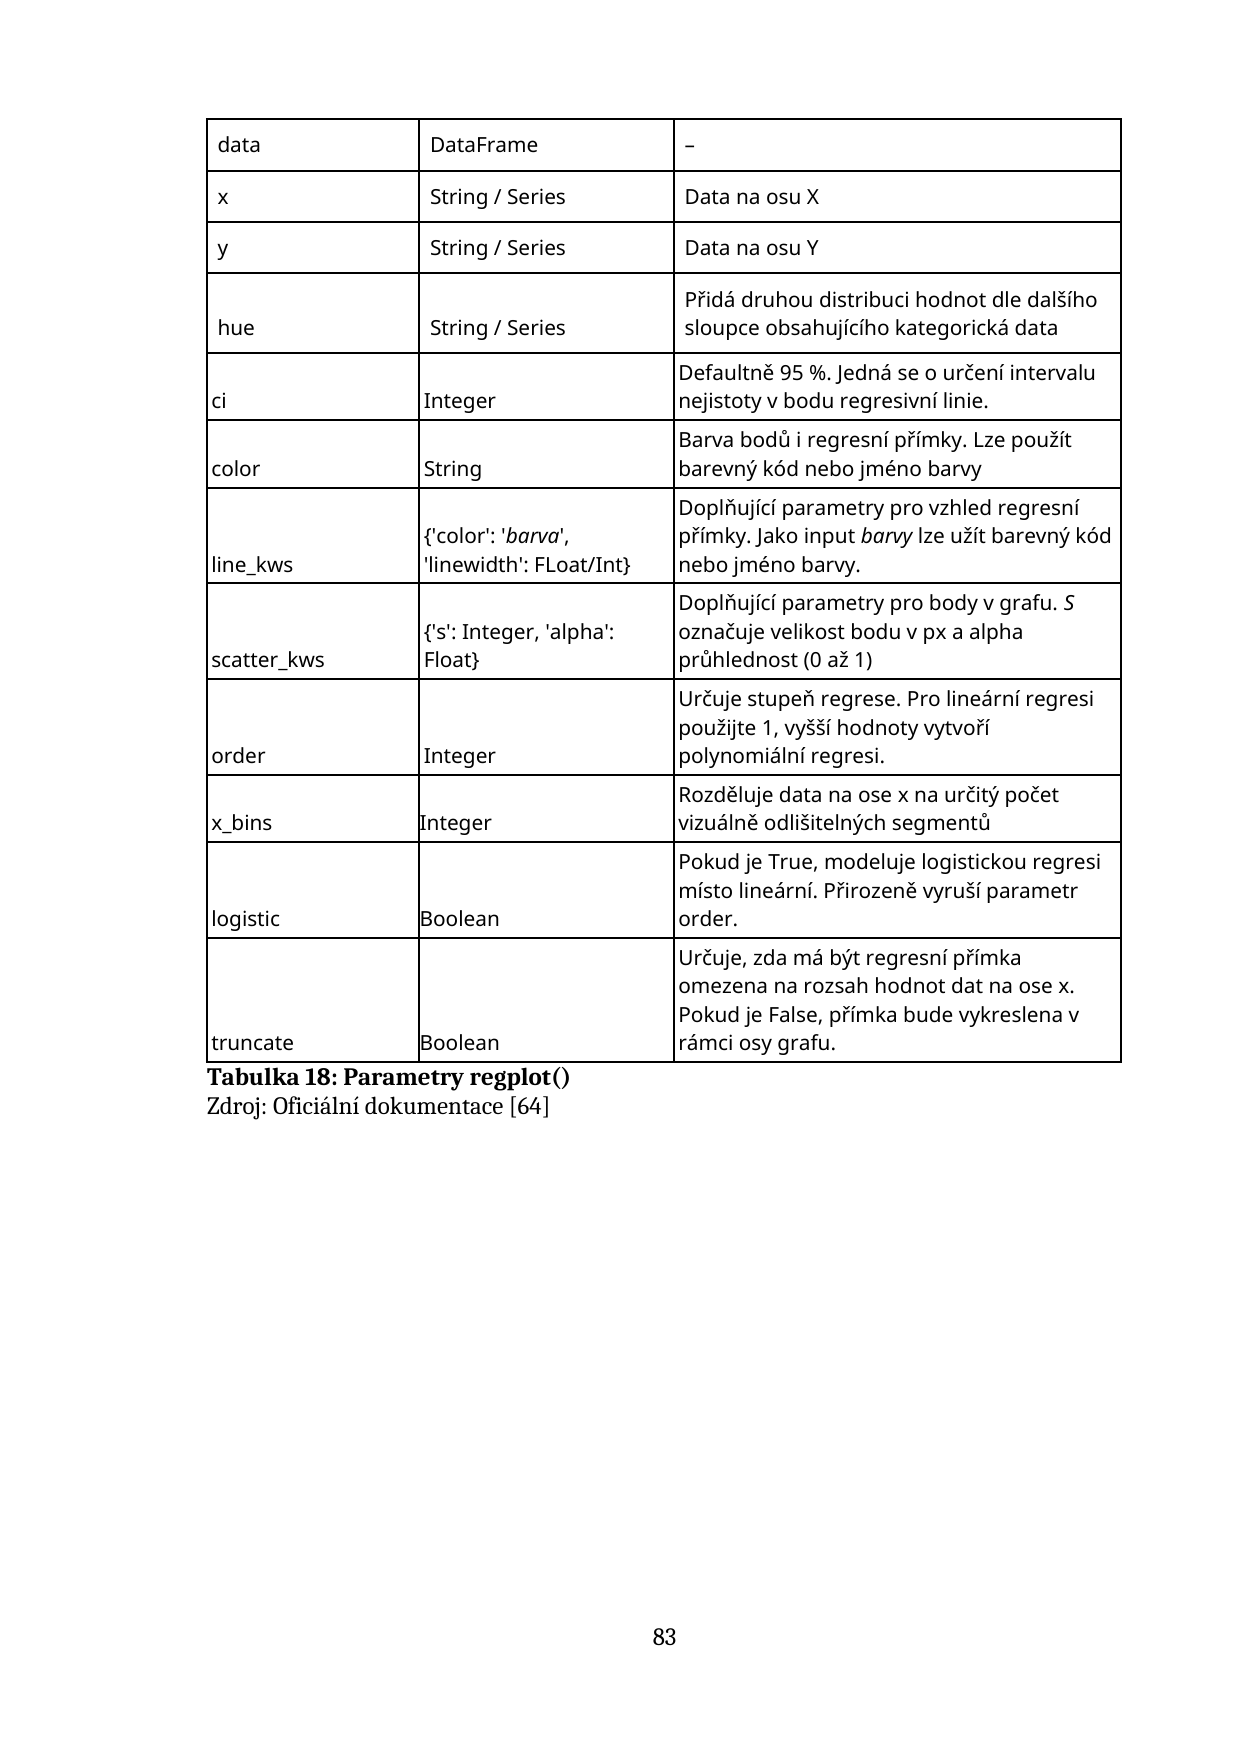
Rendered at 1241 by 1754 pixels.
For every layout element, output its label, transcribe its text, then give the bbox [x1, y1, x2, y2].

table_cell logistic [208, 843, 418, 937]
table_cell data [208, 120, 418, 169]
table_cell String / Series [420, 172, 673, 221]
table_cell hue [208, 274, 418, 352]
table_cell Určuje stupeň regrese. Pro lineární regresi použijte 1, vyšší hodnoty vytvoří polynomiální regresi. [675, 680, 1120, 774]
table_cell – [675, 120, 1120, 169]
table_cell String / Series [420, 274, 673, 352]
table_cell {'s': Integer, 'alpha': Float} [420, 584, 673, 678]
table_cell order [208, 680, 418, 774]
title Zdroj: Oficiální dokumentace [64] [207, 1092, 1122, 1121]
subtitle Tabulka 18: Parametry regplot() [207, 1063, 1122, 1092]
table_cell String [420, 421, 673, 487]
table_cell Integer [420, 354, 673, 419]
table_cell Boolean [420, 843, 673, 937]
table_cell Doplňující parametry pro vzhled regresní přímky. Jako input barvy lze užít barevný kód nebo jméno barvy. [675, 489, 1120, 582]
table_cell color [208, 421, 418, 487]
table_cell Defaultně 95 %. Jedná se o určení intervalu nejistoty v bodu regresivní linie. [675, 354, 1120, 419]
table_cell ci [208, 354, 418, 419]
table_cell x_bins [208, 776, 418, 841]
table_cell truncate [208, 939, 418, 1061]
table_cell line_kws [208, 489, 418, 582]
table_cell Integer [420, 776, 673, 841]
table_cell Barva bodů i regresní přímky. Lze použít barevný kód nebo jméno barvy [675, 421, 1120, 487]
table_cell String / Series [420, 223, 673, 272]
table_cell scatter_kws [208, 584, 418, 678]
table_cell x [208, 172, 418, 221]
table_cell DataFrame [420, 120, 673, 169]
table_cell Doplňující parametry pro body v grafu. S označuje velikost bodu v px a alpha průhlednost (0 až 1) [675, 584, 1120, 678]
table_cell Data na osu Y [675, 223, 1120, 272]
table_cell Rozděluje data na ose x na určitý počet vizuálně odlišitelných segmentů [675, 776, 1120, 841]
table_cell Boolean [420, 939, 673, 1061]
table_cell Určuje, zda má být regresní přímka omezena na rozsah hodnot dat na ose x. Pokud je False, přímka bude vykreslena v rámci osy grafu. [675, 939, 1120, 1061]
table_cell {'color': 'barva', 'linewidth': FLoat/Int} [420, 489, 673, 582]
table_cell Pokud je True, modeluje logistickou regresi místo lineární. Přirozeně vyruší parametr order. [675, 843, 1120, 937]
table_cell Data na osu X [675, 172, 1120, 221]
table_cell Přidá druhou distribuci hodnot dle dalšího sloupce obsahujícího kategorická data [675, 274, 1120, 352]
table_cell y [208, 223, 418, 272]
table_cell Integer [420, 680, 673, 774]
